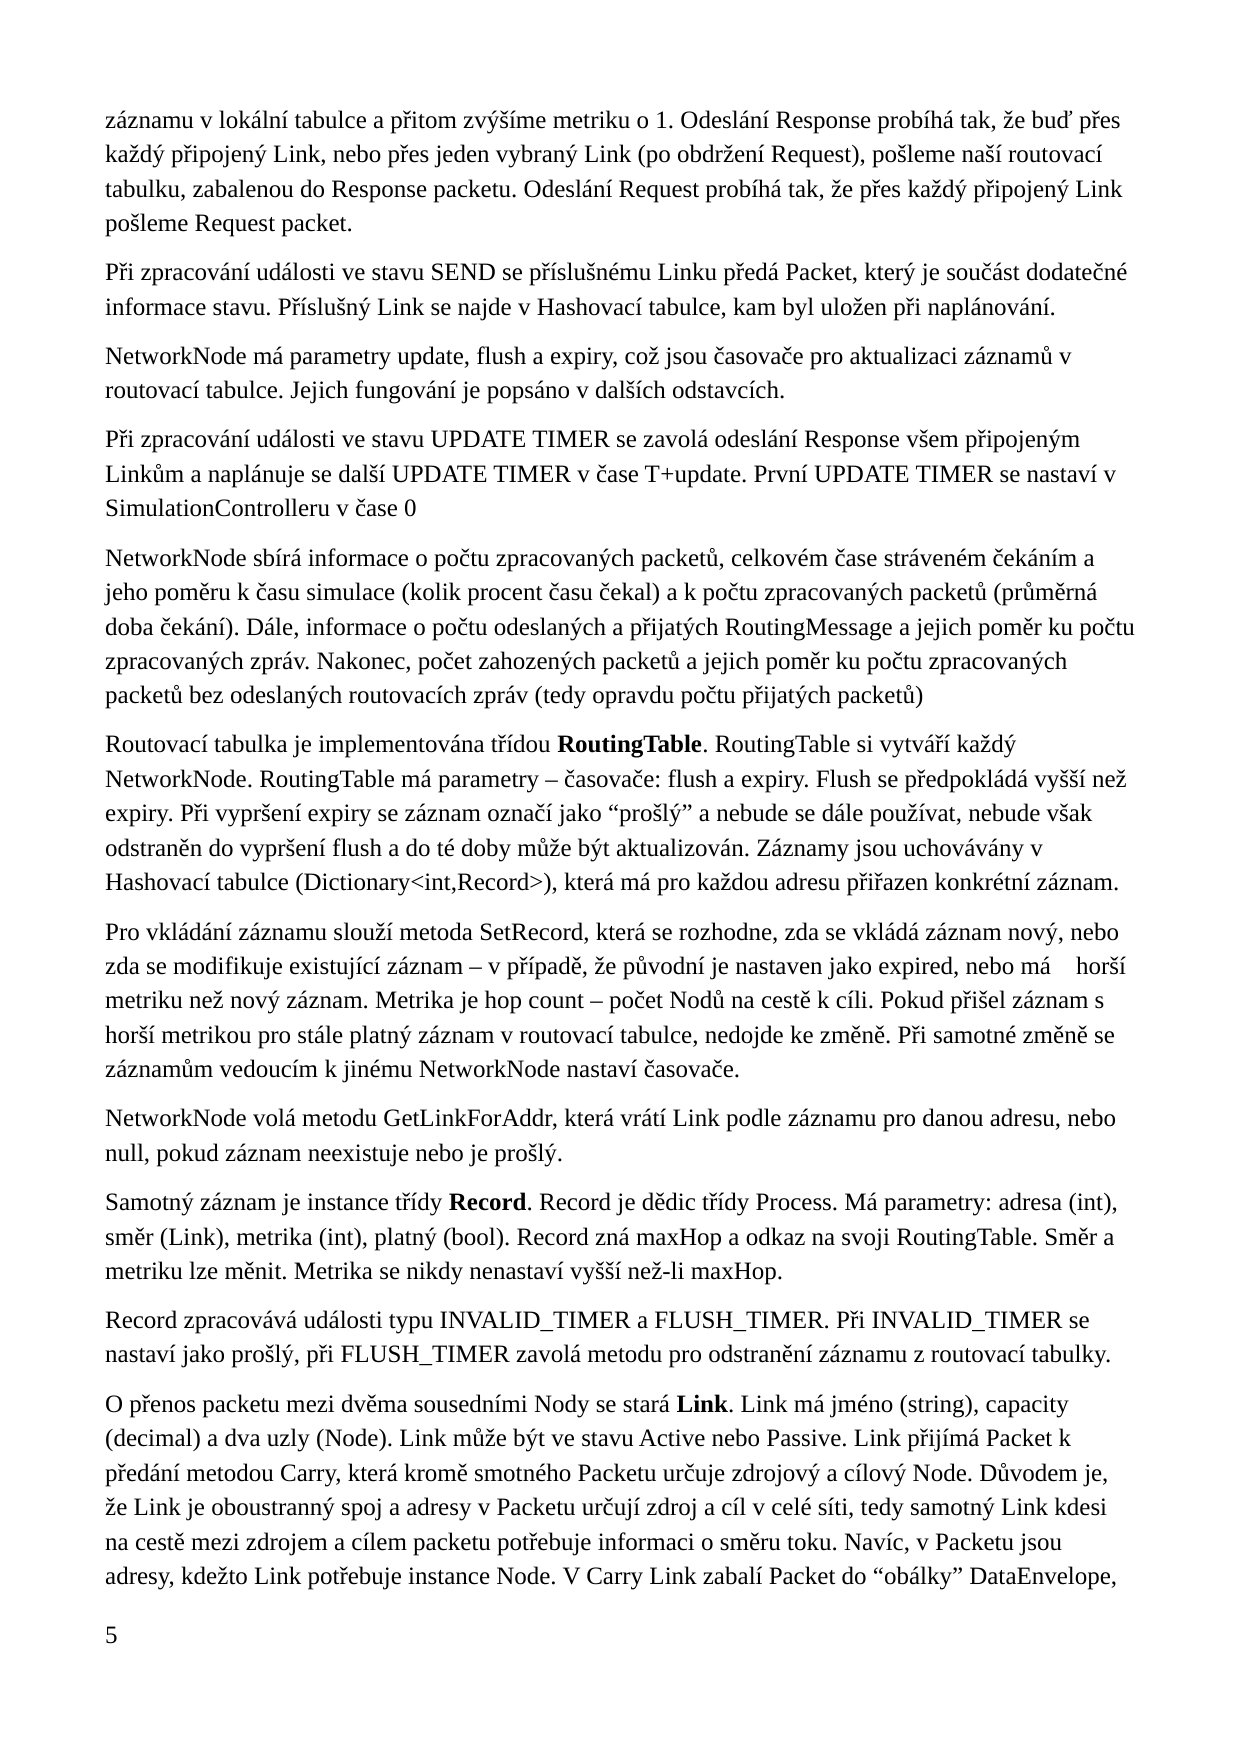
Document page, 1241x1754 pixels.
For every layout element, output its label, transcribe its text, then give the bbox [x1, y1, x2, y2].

text záznamu v lokální tabulce a přitom zvýšíme metriku o 1. Odeslání Response probíhá tak, že buď přes každý připojený Link, nebo přes jeden vybraný Link (po obdržení Request), pošleme naší routovací tabulku, zabalenou do Response packetu. Odeslání Request probíhá tak, že přes každý připojený Link pošleme Request packet. [105, 105, 1136, 237]
text NetworkNode sbírá informace o počtu zpracovaných packetů, celkovém čase stráveném čekáním a jeho poměru k času simulace (kolik procent času čekal) a k počtu zpracovaných packetů (průměrná doba čekání). Dále, informace o počtu odeslaných a přijatých RoutingMessage a jejich poměr ku počtu zpracovaných zpráv. Nakonec, počet zahozených packetů a jejich poměr ku počtu zpracovaných packetů bez odeslaných routovacích zpráv (tedy opravdu počtu přijatých packetů) [105, 543, 1136, 709]
text Při zpracování události ve stavu UPDATE TIMER se zavolá odeslání Response všem připojeným Linkům a naplánuje se další UPDATE TIMER v čase T+update. První UPDATE TIMER se nastaví v SimulationControlleru v čase 0 [105, 424, 1136, 522]
text NetworkNode volá metodu GetLinkForAddr, která vrátí Link podle záznamu pro danou adresu, nebo null, pokud záznam neexistuje nebo je prošlý. [105, 1103, 1136, 1167]
text NetworkNode má parametry update, flush a expiry, což jsou časovače pro aktualizaci záznamů v routovací tabulce. Jejich fungování je popsáno v dalších odstavcích. [105, 341, 1136, 404]
text Při zpracování události ve stavu SEND se příslušnému Linku předá Packet, který je součást dodatečné informace stavu. Příslušný Link se najde v Hashovací tabulce, kam byl uložen při naplánování. [105, 257, 1136, 321]
text Routovací tabulka je implementována třídou RoutingTable. RoutingTable si vytváří každý NetworkNode. RoutingTable má parametry – časovače: flush a expiry. Flush se předpokládá vyšší než expiry. Při vypršení expiry se záznam označí jako “prošlý” a nebude se dále používat, nebude však odstraněn do vypršení flush a do té doby může být aktualizován. Záznamy jsou uchovávány v Hashovací tabulce (Dictionary<int,Record>), která má pro každou adresu přiřazen konkrétní záznam. [105, 729, 1136, 896]
text Samotný záznam je instance třídy Record. Record je dědic třídy Process. Má parametry: adresa (int), směr (Link), metrika (int), platný (bool). Record zná maxHop a odkaz na svoji RoutingTable. Směr a metriku lze měnit. Metrika se nikdy nenastaví vyšší než-li maxHop. [105, 1187, 1136, 1285]
text O přenos packetu mezi dvěma sousedními Nody se stará Link. Link má jméno (string), capacity (decimal) a dva uzly (Node). Link může být ve stavu Active nebo Passive. Link přijímá Packet k předání metodou Carry, která kromě smotného Packetu určuje zdrojový a cílový Node. Důvodem je, že Link je oboustranný spoj a adresy v Packetu určují zdroj a cíl v celé síti, tedy samotný Link kdesi na cestě mezi zdrojem a cílem packetu potřebuje informaci o směru toku. Navíc, v Packetu jsou adresy, kdežto Link potřebuje instance Node. V Carry Link zabalí Packet do “obálky” DataEnvelope, [105, 1389, 1136, 1590]
text Pro vkládání záznamu slouží metoda SetRecord, která se rozhodne, zda se vkládá záznam nový, nebo zda se modifikuje existující záznam – v případě, že původní je nastaven jako expired, nebo má horší metriku než nový záznam. Metrika je hop count – počet Nodů na cestě k cíli. Pokud přišel záznam s horší metrikou pro stále platný záznam v routovací tabulce, nedojde ke změně. Při samotné změně se záznamům vedoucím k jinému NetworkNode nastaví časovače. [105, 917, 1136, 1083]
text Record zpracovává události typu INVALID_TIMER a FLUSH_TIMER. Při INVALID_TIMER se nastaví jako prošlý, při FLUSH_TIMER zavolá metodu pro odstranění záznamu z routovací tabulky. [105, 1305, 1136, 1368]
